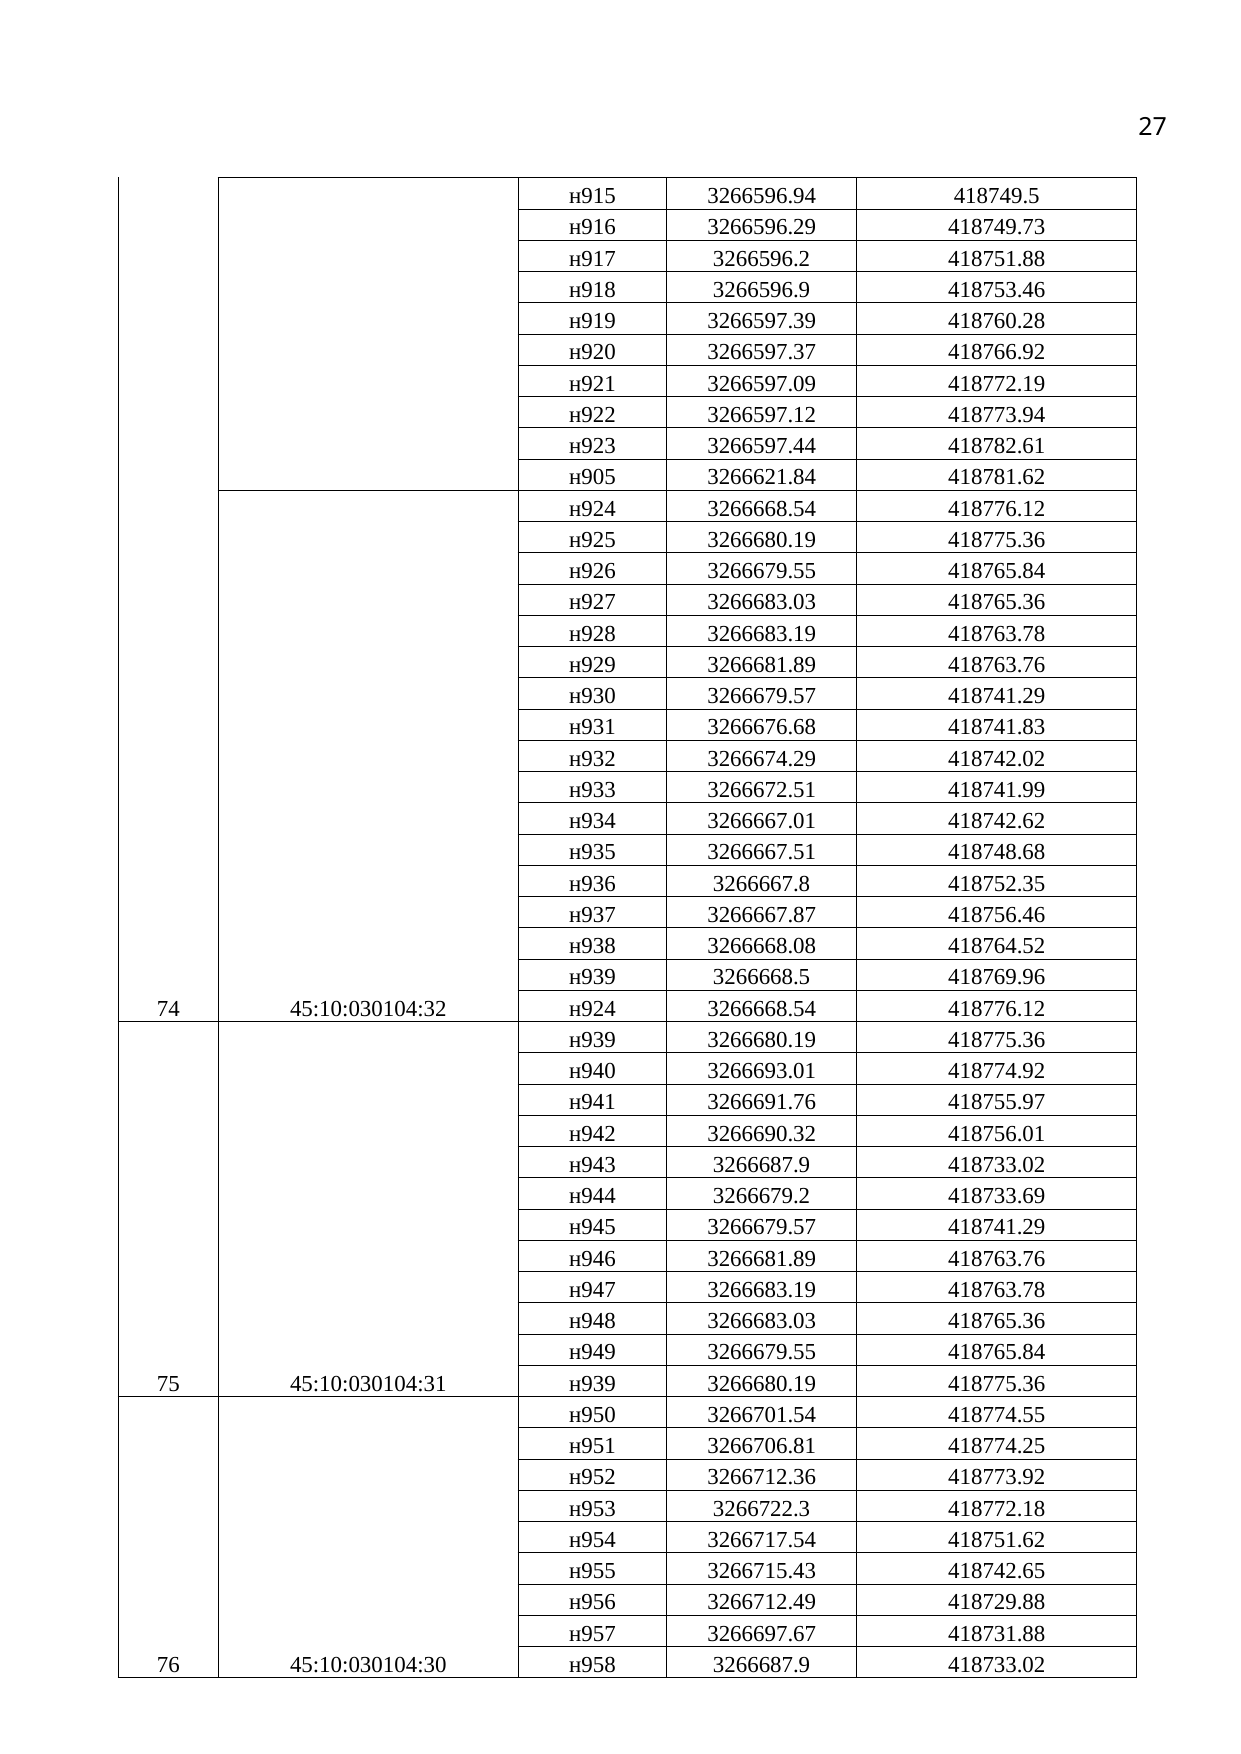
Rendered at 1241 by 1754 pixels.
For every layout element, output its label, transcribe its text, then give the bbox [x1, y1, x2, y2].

table_cell 3266674.29 [667, 741, 856, 771]
table_cell н935 [519, 835, 666, 865]
table_cell 418765.84 [857, 553, 1136, 583]
table_cell н905 [519, 460, 666, 490]
table_cell 418769.96 [857, 960, 1136, 990]
table_cell н946 [519, 1241, 666, 1271]
table_cell 3266596.9 [667, 272, 856, 302]
table_cell н920 [519, 335, 666, 365]
table_cell н945 [519, 1210, 666, 1240]
table_cell 3266597.39 [667, 303, 856, 333]
table_cell [119, 177, 218, 490]
table_cell 3266668.54 [667, 991, 856, 1021]
table_cell н939 [519, 1022, 666, 1052]
table_cell 418733.02 [857, 1647, 1136, 1677]
table_cell 75 [119, 1022, 218, 1396]
table_cell н939 [519, 960, 666, 990]
table_cell 3266690.32 [667, 1116, 856, 1146]
table_cell 3266683.19 [667, 1272, 856, 1302]
table_cell 418733.69 [857, 1178, 1136, 1208]
table_cell 3266715.43 [667, 1553, 856, 1583]
table_cell 418764.52 [857, 928, 1136, 958]
table_cell 3266683.03 [667, 585, 856, 615]
table_cell 418752.35 [857, 866, 1136, 896]
table_cell 418776.12 [857, 991, 1136, 1021]
table_cell 418733.02 [857, 1147, 1136, 1177]
table_cell 418765.36 [857, 585, 1136, 615]
table_cell 418741.29 [857, 1210, 1136, 1240]
table_cell 3266681.89 [667, 647, 856, 677]
table_cell н917 [519, 241, 666, 271]
table_cell 3266722.3 [667, 1491, 856, 1521]
table_cell н927 [519, 585, 666, 615]
table_cell 418781.62 [857, 460, 1136, 490]
table_cell н950 [519, 1397, 666, 1427]
table_cell 76 [119, 1397, 218, 1677]
table_cell 3266680.19 [667, 1366, 856, 1396]
table_cell 3266596.2 [667, 241, 856, 271]
table_cell 418775.36 [857, 1022, 1136, 1052]
table_cell 418755.97 [857, 1085, 1136, 1115]
table_cell 3266667.8 [667, 866, 856, 896]
table_cell 418772.19 [857, 366, 1136, 396]
table_cell [219, 178, 518, 490]
table_cell 3266680.19 [667, 522, 856, 552]
table_cell 418763.78 [857, 1272, 1136, 1302]
table_cell н925 [519, 522, 666, 552]
table_cell 3266596.29 [667, 210, 856, 240]
table_cell 418751.88 [857, 241, 1136, 271]
table_cell 418763.78 [857, 616, 1136, 646]
table_cell 418742.02 [857, 741, 1136, 771]
table_cell н924 [519, 991, 666, 1021]
table_cell 418749.5 [857, 178, 1136, 208]
table_cell н948 [519, 1303, 666, 1333]
table_cell н953 [519, 1491, 666, 1521]
table_cell 418772.18 [857, 1491, 1136, 1521]
table_cell 3266717.54 [667, 1522, 856, 1552]
table_cell 418741.99 [857, 772, 1136, 802]
table_cell н934 [519, 803, 666, 833]
table_cell 3266676.68 [667, 710, 856, 740]
table_cell 418753.46 [857, 272, 1136, 302]
table_cell 3266683.19 [667, 616, 856, 646]
table_cell 3266667.51 [667, 835, 856, 865]
table_cell 74 [119, 490, 218, 1021]
table_cell 418774.92 [857, 1053, 1136, 1083]
table_cell 3266667.87 [667, 897, 856, 927]
table_cell н921 [519, 366, 666, 396]
table_cell 3266668.08 [667, 928, 856, 958]
table_cell 3266701.54 [667, 1397, 856, 1427]
table_cell 3266712.36 [667, 1460, 856, 1490]
table_cell 418729.88 [857, 1585, 1136, 1615]
table_cell н943 [519, 1147, 666, 1177]
table_cell н919 [519, 303, 666, 333]
table_cell н936 [519, 866, 666, 896]
table_cell н952 [519, 1460, 666, 1490]
table_cell н933 [519, 772, 666, 802]
table_cell н926 [519, 553, 666, 583]
table_cell н955 [519, 1553, 666, 1583]
table_cell н928 [519, 616, 666, 646]
table_cell 418782.61 [857, 428, 1136, 458]
table_cell н957 [519, 1616, 666, 1646]
table_cell н954 [519, 1522, 666, 1552]
table_cell 3266691.76 [667, 1085, 856, 1115]
table_cell 3266679.57 [667, 1210, 856, 1240]
table_cell 418751.62 [857, 1522, 1136, 1552]
table_cell 3266597.12 [667, 397, 856, 427]
table_cell 418765.84 [857, 1335, 1136, 1365]
table_cell н941 [519, 1085, 666, 1115]
table_cell 3266687.9 [667, 1147, 856, 1177]
table_cell н915 [519, 178, 666, 208]
table_cell 418765.36 [857, 1303, 1136, 1333]
table_cell 3266679.57 [667, 678, 856, 708]
table_cell 3266693.01 [667, 1053, 856, 1083]
table_cell н947 [519, 1272, 666, 1302]
table_cell 418773.92 [857, 1460, 1136, 1490]
table_cell н922 [519, 397, 666, 427]
table_cell 3266621.84 [667, 460, 856, 490]
table_cell 45:10:030104:30 [219, 1397, 518, 1677]
table_cell 418741.83 [857, 710, 1136, 740]
table_cell н949 [519, 1335, 666, 1365]
table_cell н931 [519, 710, 666, 740]
table_cell 418776.12 [857, 491, 1136, 521]
table_cell 418766.92 [857, 335, 1136, 365]
table_cell н918 [519, 272, 666, 302]
table_cell н916 [519, 210, 666, 240]
table_cell н951 [519, 1428, 666, 1458]
table_cell 3266679.55 [667, 553, 856, 583]
table_cell 418756.01 [857, 1116, 1136, 1146]
table_cell 418742.62 [857, 803, 1136, 833]
table_cell 3266680.19 [667, 1022, 856, 1052]
table_cell 45:10:030104:32 [219, 491, 518, 1021]
table_cell н929 [519, 647, 666, 677]
table_cell 418760.28 [857, 303, 1136, 333]
table_cell н958 [519, 1647, 666, 1677]
table_cell 418763.76 [857, 1241, 1136, 1271]
table_cell н956 [519, 1585, 666, 1615]
table_cell н937 [519, 897, 666, 927]
table_cell 418756.46 [857, 897, 1136, 927]
table_cell 3266597.37 [667, 335, 856, 365]
table_cell 3266679.2 [667, 1178, 856, 1208]
table_cell 45:10:030104:31 [219, 1022, 518, 1396]
table_cell 418775.36 [857, 522, 1136, 552]
table_cell н930 [519, 678, 666, 708]
table_cell н944 [519, 1178, 666, 1208]
table_cell 418774.25 [857, 1428, 1136, 1458]
table_cell 3266679.55 [667, 1335, 856, 1365]
table_cell 3266706.81 [667, 1428, 856, 1458]
table_cell н924 [519, 491, 666, 521]
table_cell 3266597.44 [667, 428, 856, 458]
table_cell 3266712.49 [667, 1585, 856, 1615]
table_cell 3266681.89 [667, 1241, 856, 1271]
table_cell 418774.55 [857, 1397, 1136, 1427]
table_cell 3266667.01 [667, 803, 856, 833]
table_cell 3266596.94 [667, 178, 856, 208]
table_cell н932 [519, 741, 666, 771]
table_cell 3266668.54 [667, 491, 856, 521]
table_cell 3266683.03 [667, 1303, 856, 1333]
table_cell н942 [519, 1116, 666, 1146]
table_cell 418763.76 [857, 647, 1136, 677]
table_cell 418742.65 [857, 1553, 1136, 1583]
table_cell 418773.94 [857, 397, 1136, 427]
table_cell н939 [519, 1366, 666, 1396]
table_cell 3266687.9 [667, 1647, 856, 1677]
table_cell н940 [519, 1053, 666, 1083]
table_cell н938 [519, 928, 666, 958]
table_cell 3266597.09 [667, 366, 856, 396]
table_cell н923 [519, 428, 666, 458]
table_cell 418775.36 [857, 1366, 1136, 1396]
table_cell 3266672.51 [667, 772, 856, 802]
table_cell 3266697.67 [667, 1616, 856, 1646]
table_cell 418731.88 [857, 1616, 1136, 1646]
table_cell 418749.73 [857, 210, 1136, 240]
table_cell 418748.68 [857, 835, 1136, 865]
table_cell 3266668.5 [667, 960, 856, 990]
table_cell 418741.29 [857, 678, 1136, 708]
